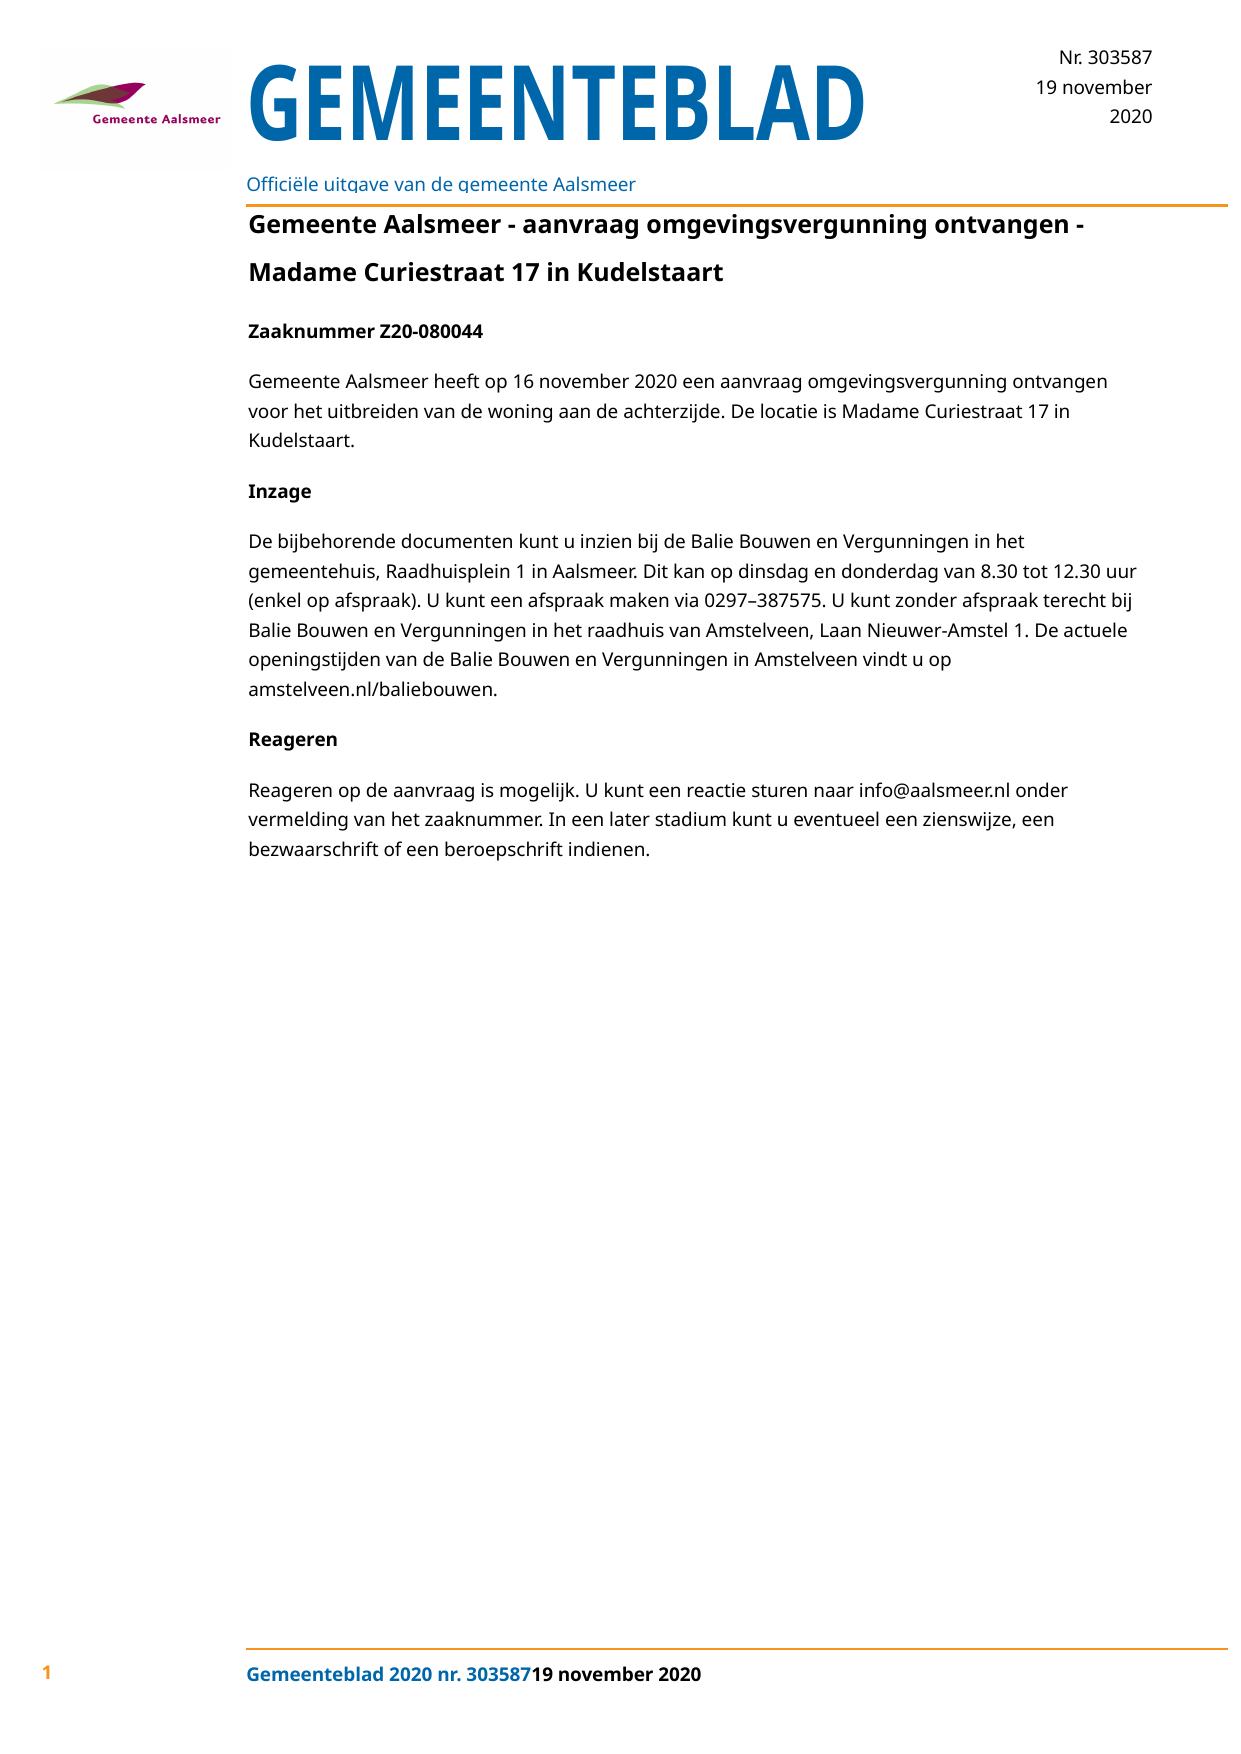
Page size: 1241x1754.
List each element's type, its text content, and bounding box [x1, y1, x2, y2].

text De bijbehorende documenten kunt u inzien bij de Balie Bouwen en Vergunningen in het gemeentehuis, Raadhuisplein 1 in Aalsmeer. Dit kan op dinsdag en donderdag van 8.30 tot 12.30 uur (enkel op afspraak). U kunt een afspraak maken via 0297–387575. U kunt zonder afspraak terecht bij Balie Bouwen en Vergunningen in het raadhuis van Amstelveen, Laan Nieuwer-Amstel 1. De actuele openingstijden van de Balie Bouwen en Vergunningen in Amstelveen vindt u op amstelveen.nl/baliebouwen. [248, 528, 1152, 702]
text Gemeente Aalsmeer heeft op 16 november 2020 een aanvraag omgevingsvergunning ontvangen voor het uitbreiden van de woning aan de achterzijde. De locatie is Madame Curiestraat 17 in Kudelstaart. [248, 368, 1152, 453]
text Zaaknummer Z20-080044 [248, 318, 1152, 344]
picture [41, 47, 231, 172]
text Inzage [248, 478, 1152, 504]
text Gemeente Aalsmeer - aanvraag omgevingsvergunning ontvangen - Madame Curiestraat 17 in Kudelstaart [248, 207, 1152, 288]
text Reageren [248, 727, 1152, 752]
text Reageren op de aanvraag is mogelijk. U kunt een reactie sturen naar info@aalsmeer.nl onder vermelding van het zaaknummer. In een later stadium kunt u eventueel een zienswijze, een bezwaarschrift of een beroepschrift indienen. [248, 777, 1152, 862]
